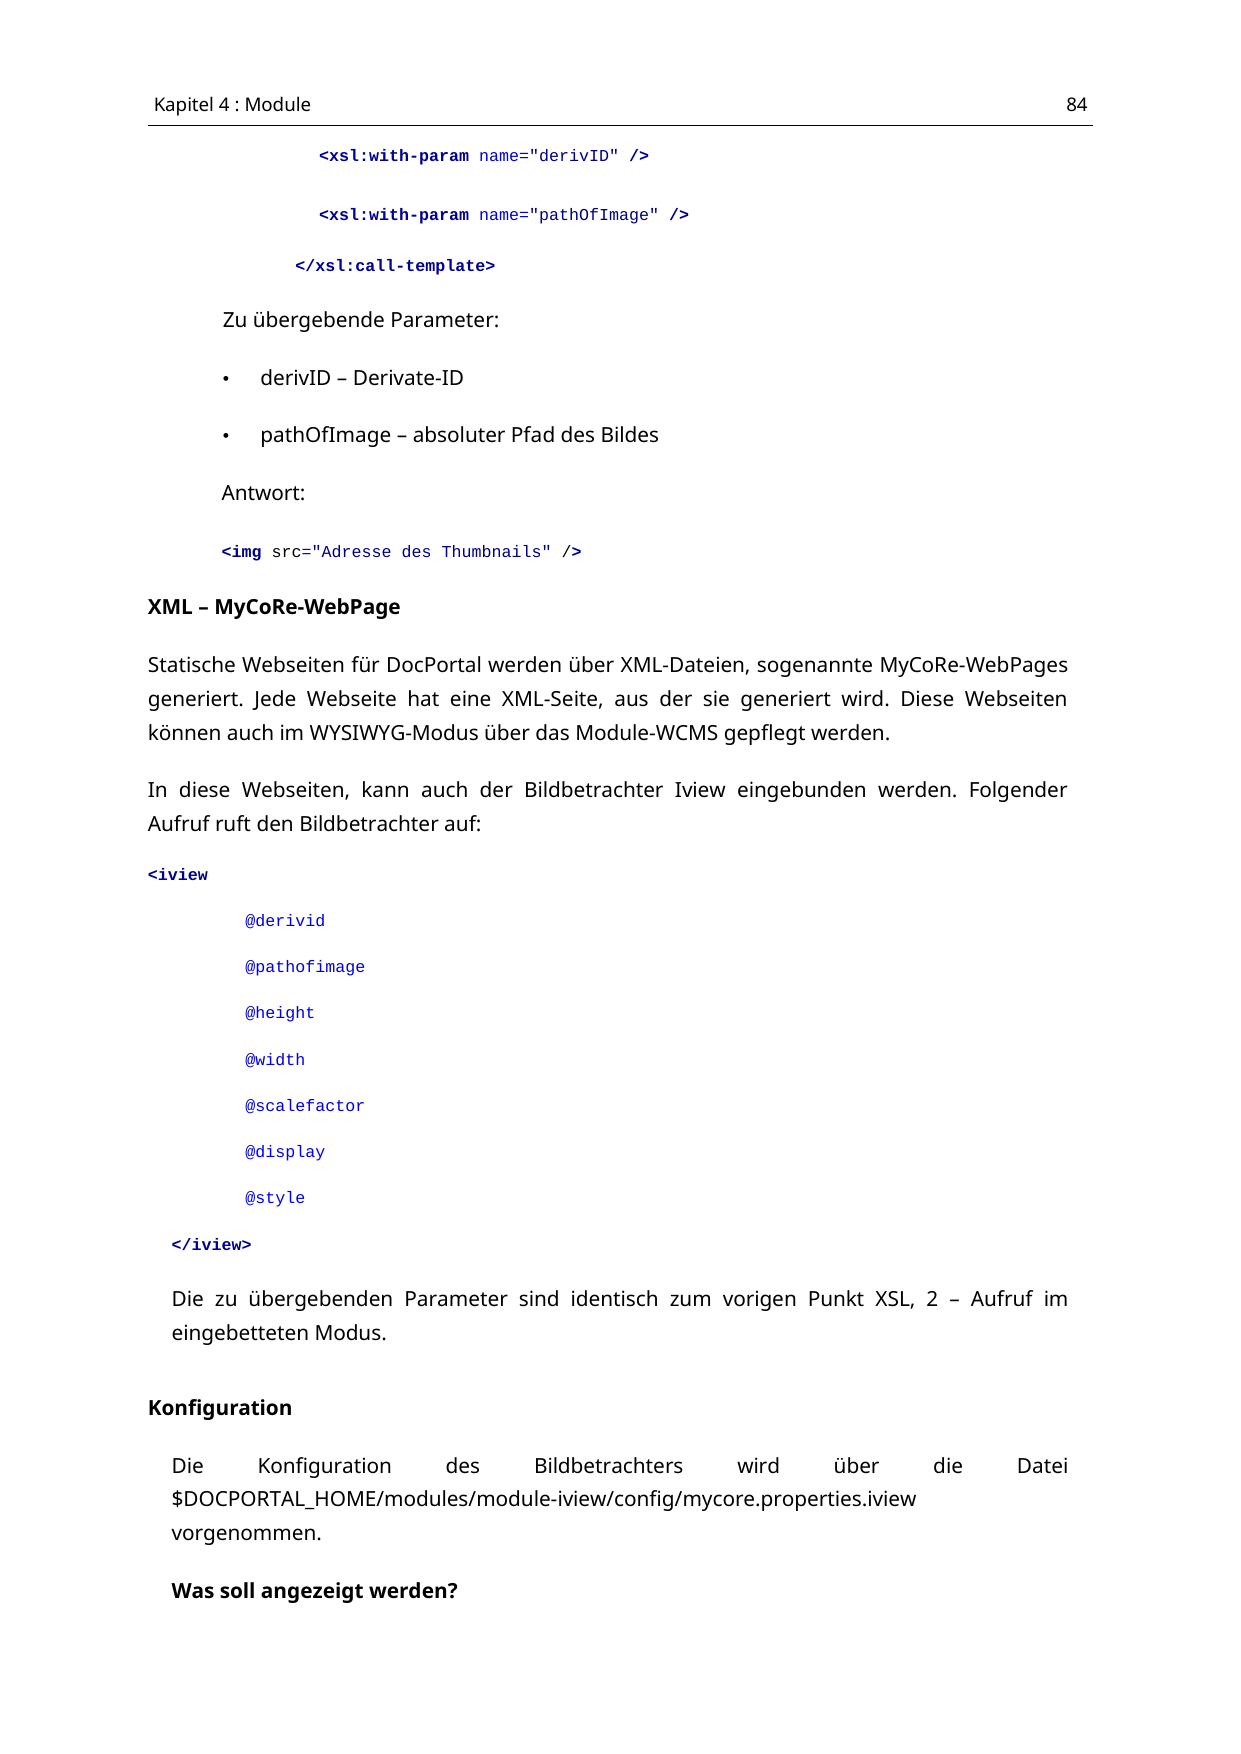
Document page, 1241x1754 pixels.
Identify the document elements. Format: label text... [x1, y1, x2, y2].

text <iview [148, 866, 1069, 885]
text Die Konfiguration des Bildbetrachters wird über die Datei $DOCPORTAL_HOME/modules/module-iview/config/mycore.properties.iview vorgenommen. [171, 1451, 1069, 1547]
text <xsl:with-param name="derivID" /> [171, 148, 1069, 167]
text <xsl:with-param name="pathOfImage" /> [171, 196, 1069, 228]
text Antwort: [148, 478, 1069, 506]
text Statische Webseiten für DocPortal werden über XML-Dateien, sogenannte MyCoRe-WebPages generiert. Jede Webseite hat eine XML-Seite, aus der sie generiert wird. Diese Webseiten können auch im WYSIWYG-Modus über das Module-WCMS gepflegt werden. [148, 650, 1069, 746]
list Zu übergebende Parameter: [185, 306, 1069, 334]
text @display [171, 1144, 1069, 1163]
list </xsl:call-template> [185, 257, 1069, 276]
text @scalefactor [171, 1097, 1069, 1116]
text <img src="Adresse des Thumbnails" /> [148, 535, 1069, 563]
text XML – MyCoRe-WebPage [148, 592, 1069, 621]
text @style [171, 1190, 1069, 1209]
list pathOfImage – absoluter Pfad des Bildes [223, 420, 1069, 448]
text In diese Webseiten, kann auch der Bildbetrachter Iview eingebunden werden. Folgender Aufruf ruft den Bildbetrachter auf: [148, 775, 1069, 837]
text @pathofimage [171, 959, 1069, 978]
text </iview> [171, 1236, 1069, 1255]
text @derivid [171, 912, 1069, 931]
text @width [171, 1051, 1069, 1070]
text Was soll angezeigt werden? [171, 1576, 1069, 1604]
list derivID – Derivate-ID [223, 363, 1069, 391]
text @height [171, 1005, 1069, 1024]
text Die zu übergebenden Parameter sind identisch zum vorigen Punkt XSL, 2 – Aufruf im eingebetteten Modus. [171, 1284, 1069, 1346]
subtitle Konfiguration [148, 1393, 1092, 1422]
